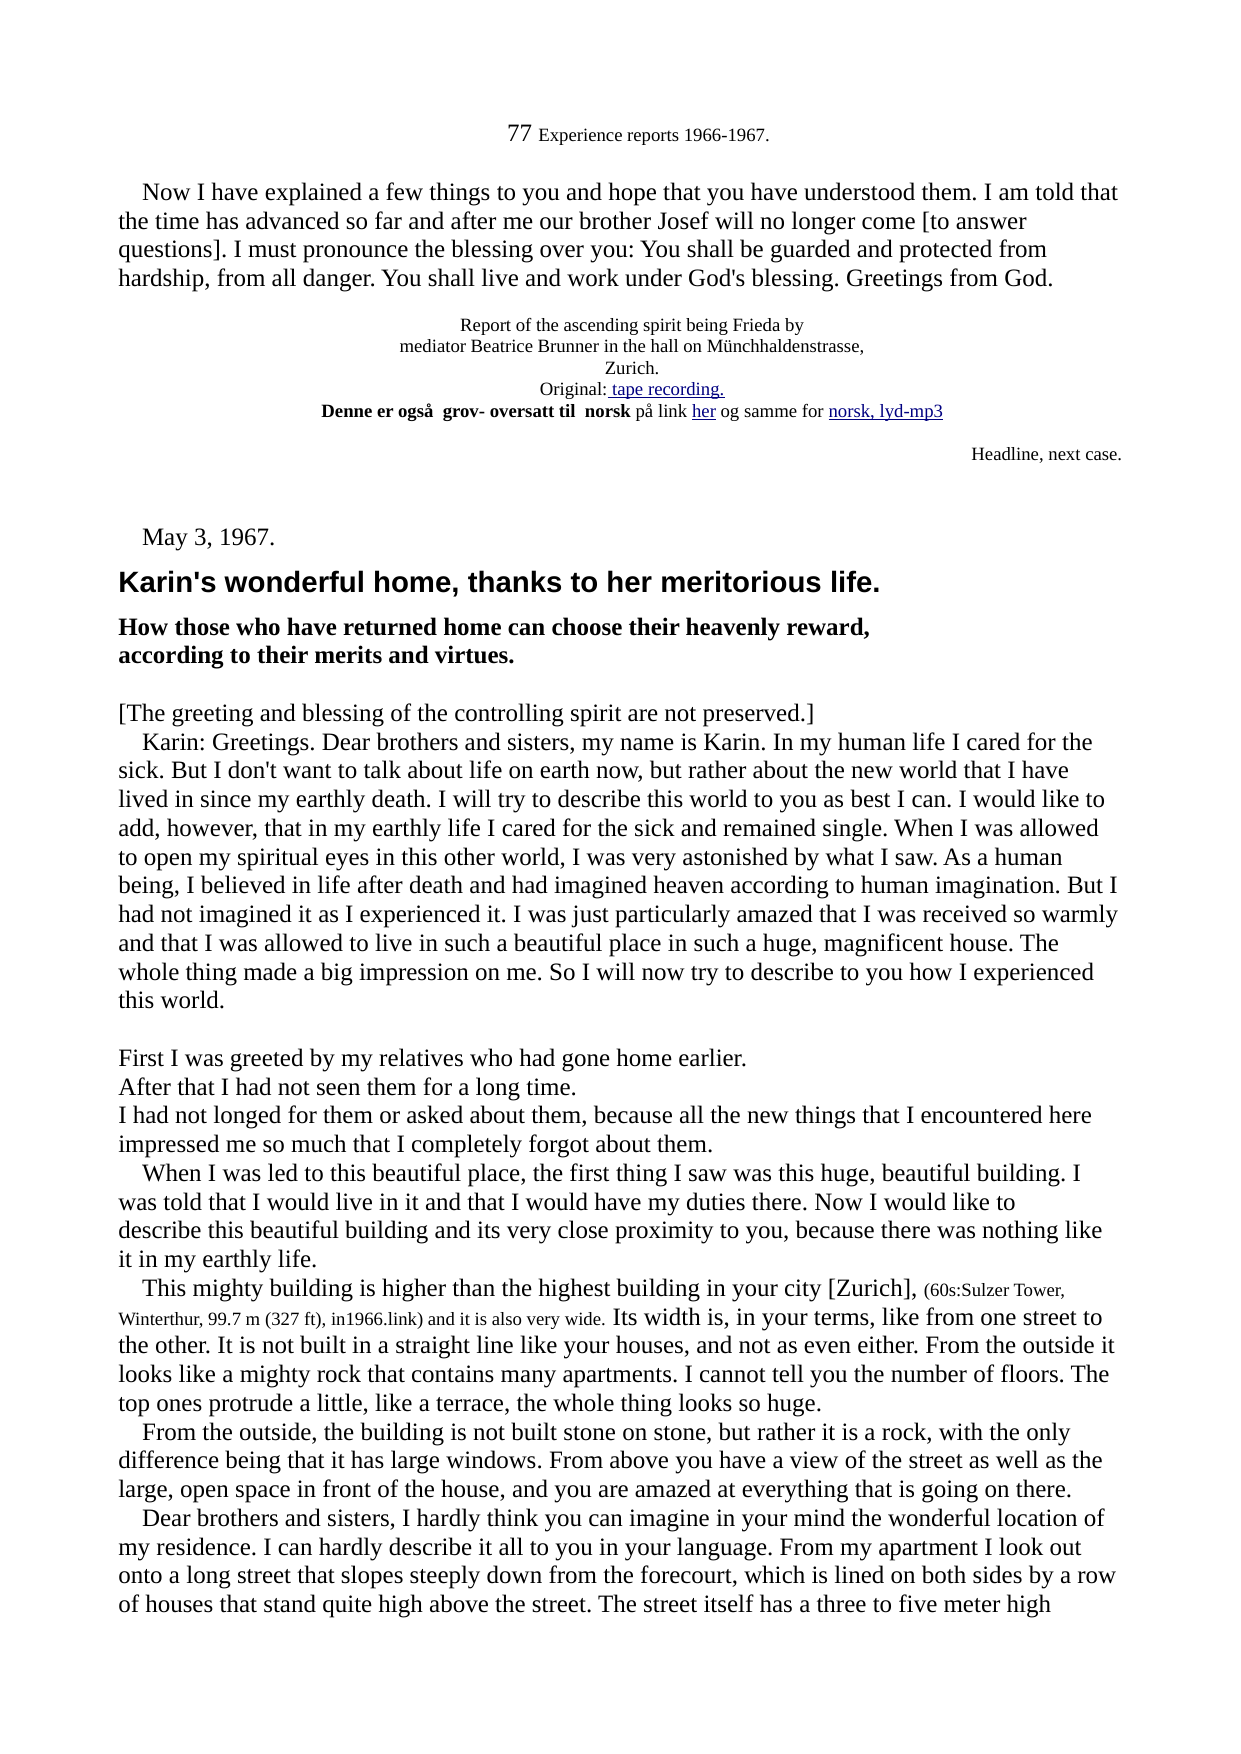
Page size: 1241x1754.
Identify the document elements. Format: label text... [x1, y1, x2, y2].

text describe this beautiful building and its very close proximity to you, because there was nothing like it in my earthly life. [118, 1215, 1122, 1273]
text May 3, 1967. [118, 522, 1122, 551]
text according to their merits and virtues. [118, 640, 1122, 669]
subtitle Karin's wonderful home, thanks to her meritorious life. [118, 565, 1122, 599]
text mediator Beatrice Brunner in the hall on Münchhaldenstrasse, [118, 335, 1122, 357]
text How those who have returned home can choose their heavenly reward, [118, 612, 1122, 640]
text Karin: Greetings. Dear brothers and sisters, my name is Karin. In my human life I cared for the sick. But I don't want to talk about life on earth now, but rather about the new world that I have lived in since my earthly death. I will try to describe this world to you as best I can. I would like to add, however, that in my earthly life I cared for the sick and remained single. When I was allowed to open my spiritual eyes in this other world, I was very astonished by what I saw. As a human being, I believed in life after death and had imagined heaven according to human imagination. But I had not imagined it as I experienced it. I was just particularly amazed that I was received so warmly and that I was allowed to live in such a beautiful place in such a huge, magnificent house. The whole thing made a big impression on me. So I will now try to describe to you how I experienced this world. [118, 727, 1122, 1014]
text I had not longed for them or asked about them, because all the new things that I encountered here impressed me so much that I completely forgot about them. [118, 1100, 1122, 1158]
text Denne er også grov- oversatt til norsk på link her og samme for norsk, lyd-mp3 [118, 400, 1122, 421]
text First I was greeted by my relatives who had gone home earlier. [118, 1043, 1122, 1072]
text Original: tape recording. [118, 378, 1122, 400]
text From the outside, the building is not built stone on stone, but rather it is a rock, with the only difference being that it has large windows. From above you have a view of the street as well as the large, open space in front of the house, and you are amazed at everything that is going on there. [118, 1417, 1122, 1503]
text Report of the ascending spirit being Frieda by [118, 314, 1122, 335]
text Now I have explained a few things to you and hope that you have understood them. I am told that the time has advanced so far and after me our brother Josef will no longer come [to answer questions]. I must pronounce the blessing over you: You shall be guarded and protected from hardship, from all danger. You shall live and work under God's blessing. Greetings from God. [118, 177, 1122, 292]
text [The greeting and blessing of the controlling spirit are not preserved.] [118, 698, 1122, 727]
text When I was led to this beautiful place, the first thing I saw was this huge, beautiful building. I was told that I would live in it and that I would have my duties there. Now I would like to [118, 1158, 1122, 1215]
text This mighty building is higher than the highest building in your city [Zurich], (60s:Sulzer Tower, Winterthur, 99.7 m (327 ft), in1966.link) and it is also very wide. Its width is, in your terms, like from one street to the other. It is not built in a straight line like your houses, and not as even either. From the outside it looks like a mighty rock that contains many apartments. I cannot tell you the number of floors. The top ones protrude a little, like a terrace, the whole thing looks so huge. [118, 1273, 1122, 1417]
text Dear brothers and sisters, I hardly think you can imagine in your mind the wonderful location of my residence. I can hardly describe it all to you in your language. From my apartment I look out onto a long street that slopes steeply down from the forecourt, which is lined on both sides by a row of houses that stand quite high above the street. The street itself has a three to five meter high [118, 1503, 1122, 1618]
text Headline, next case. [118, 443, 1122, 464]
text After that I had not seen them for a long time. [118, 1072, 1122, 1100]
text Zurich. [118, 357, 1122, 378]
